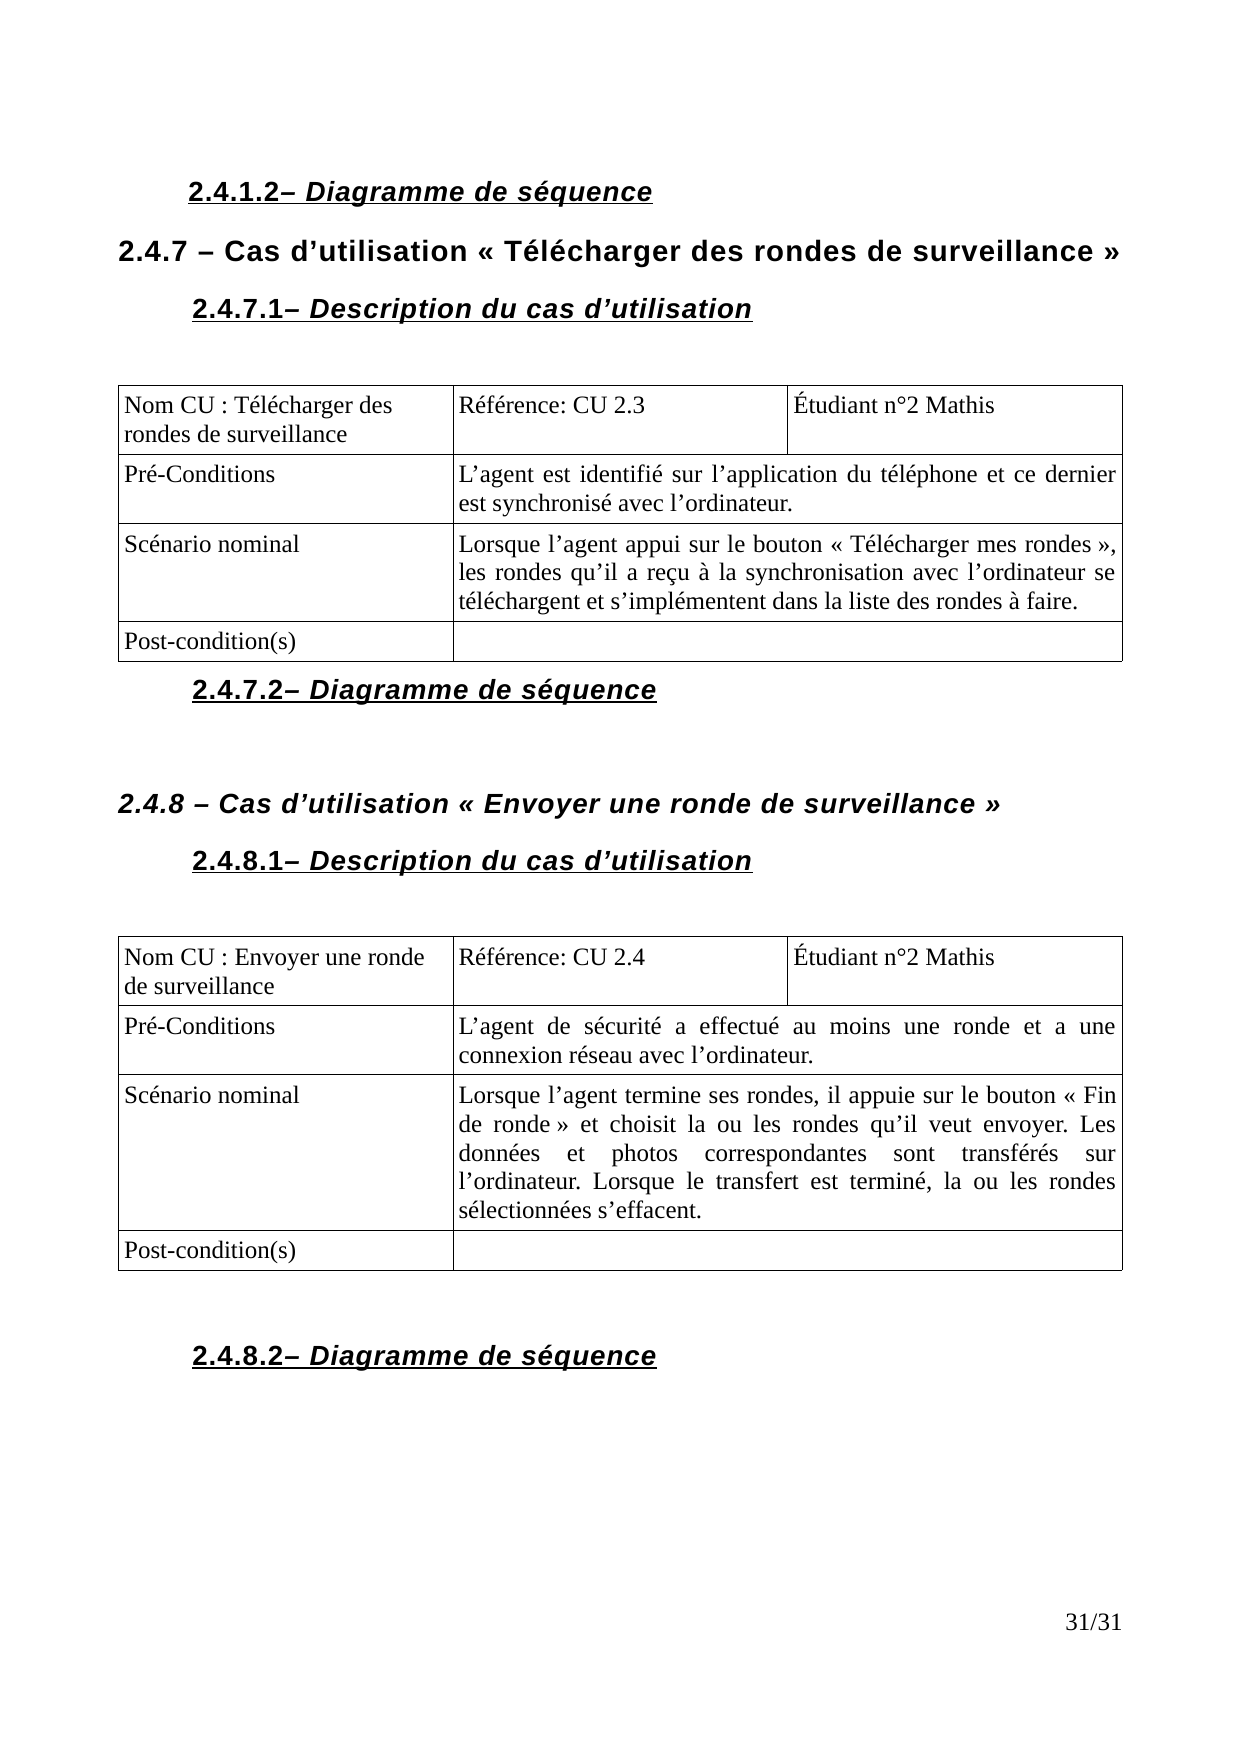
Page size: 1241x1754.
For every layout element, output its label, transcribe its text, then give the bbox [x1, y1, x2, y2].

table_cell Post-condition(s) [119, 1231, 453, 1270]
table_cell Pré-Conditions [119, 1006, 453, 1074]
subtitle 2.4.8.1– Description du cas d’utilisation [118, 844, 1122, 876]
subtitle 2.4.8 – Cas d’utilisation « Envoyer une ronde de surveillance » [118, 787, 1122, 819]
table_header Référence: CU 2.3 [454, 386, 787, 454]
table_header Nom CU : Télécharger des rondes de surveillance [119, 386, 453, 454]
table_cell [454, 1231, 1122, 1270]
table_cell L’agent est identifié sur l’application du téléphone et ce dernier est synchronisé avec l’ordinateur. [454, 455, 1122, 523]
table_cell Lorsque l’agent termine ses rondes, il appuie sur le bouton « Fin de ronde » et choisit la ou les rondes qu’il veut envoyer. Les données et photos correspondantes sont transférés sur l’ordinateur. Lorsque le transfert est terminé, la ou les rondes sélectionnées s’effacent. [454, 1075, 1122, 1229]
subtitle 2.4.7.1– Description du cas d’utilisation [118, 293, 1122, 324]
table_header Étudiant n°2 Mathis [788, 386, 1122, 454]
subtitle 2.4.1.2– Diagramme de séquence [118, 175, 1122, 207]
table_cell Post-condition(s) [119, 622, 453, 661]
table_cell [454, 622, 1122, 661]
table_cell Scénario nominal [119, 524, 453, 621]
subtitle 2.4.7 – Cas d’utilisation « Télécharger des rondes de surveillance » [118, 234, 1122, 268]
table_cell Pré-Conditions [119, 455, 453, 523]
table_header Étudiant n°2 Mathis [788, 937, 1122, 1005]
subtitle 2.4.8.2– Diagramme de séquence [118, 1339, 1122, 1371]
subtitle 2.4.7.2– Diagramme de séquence [118, 673, 1122, 705]
table_cell L’agent de sécurité a effectué au moins une ronde et a une connexion réseau avec l’ordinateur. [454, 1006, 1122, 1074]
table_cell Lorsque l’agent appui sur le bouton « Télécharger mes rondes », les rondes qu’il a reçu à la synchronisation avec l’ordinateur se téléchargent et s’implémentent dans la liste des rondes à faire. [454, 524, 1122, 621]
table_cell Scénario nominal [119, 1075, 453, 1229]
table_header Nom CU : Envoyer une ronde de surveillance [119, 937, 453, 1005]
table_header Référence: CU 2.4 [454, 937, 787, 1005]
